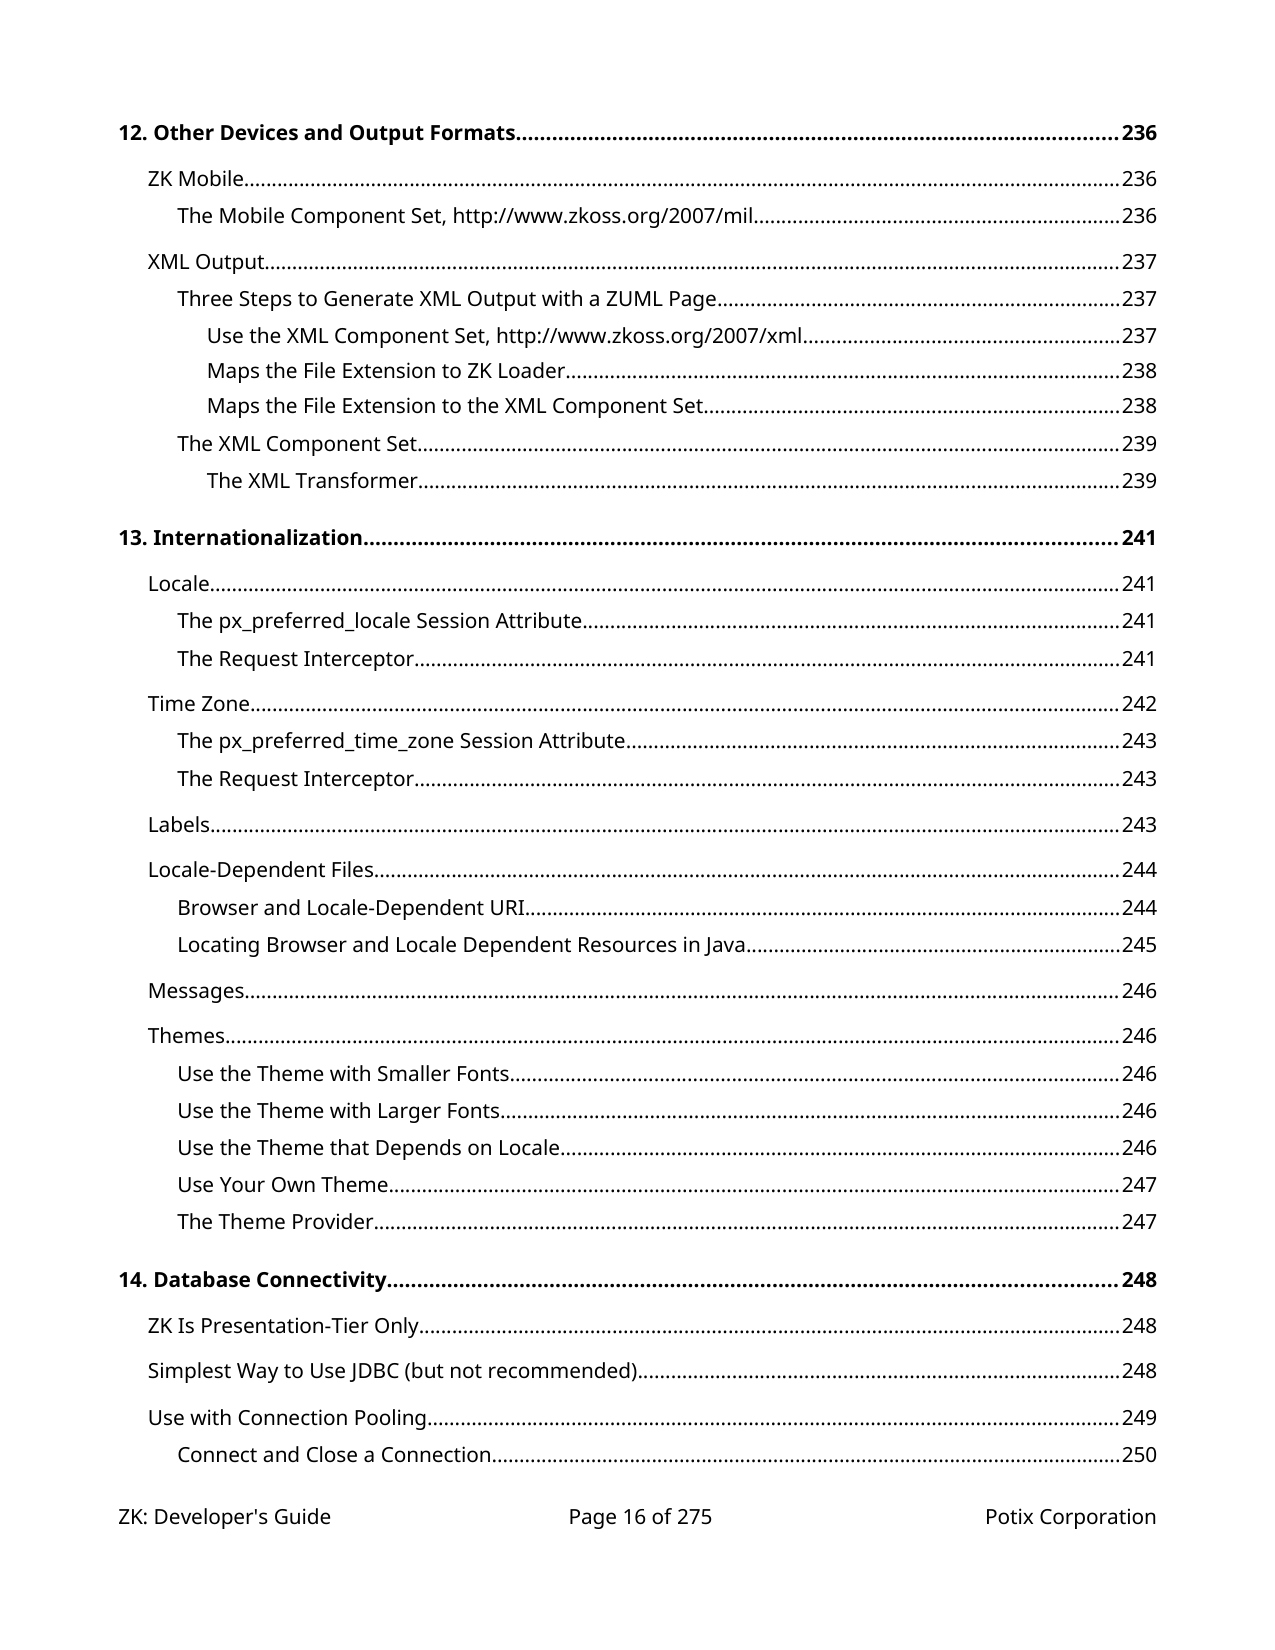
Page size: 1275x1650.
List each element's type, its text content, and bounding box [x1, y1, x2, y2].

text The px_preferred_locale Session Attribute 241 [177, 607, 1157, 635]
text The Theme Provider 247 [177, 1207, 1157, 1235]
text Browser and Locale-Dependent URI 244 [177, 893, 1157, 921]
text Messages 246 [148, 976, 1157, 1004]
text Locale-Dependent Files 244 [148, 856, 1157, 884]
text Labels 243 [148, 810, 1157, 838]
text 13. Internationalization 241 [118, 523, 1157, 552]
text 14. Database Connectivity 248 [118, 1265, 1157, 1293]
text Use with Connection Pooling 249 [148, 1403, 1157, 1431]
text The Mobile Component Set, http://www.zkoss.org/2007/mil 236 [177, 201, 1157, 229]
text XML Output 237 [148, 247, 1157, 275]
text Use the Theme with Smaller Fonts 246 [177, 1059, 1157, 1087]
text The Request Interceptor 241 [177, 644, 1157, 672]
text Use the XML Component Set, http://www.zkoss.org/2007/xml 237 [207, 321, 1157, 349]
text Time Zone 242 [148, 689, 1157, 718]
text Maps the File Extension to the XML Component Set 238 [207, 392, 1157, 420]
text Three Steps to Generate XML Output with a ZUML Page 237 [177, 284, 1157, 312]
text Connect and Close a Connection 250 [177, 1440, 1157, 1468]
text The XML Component Set 239 [177, 429, 1157, 457]
text The Request Interceptor 243 [177, 764, 1157, 792]
text Use the Theme with Larger Fonts 246 [177, 1096, 1157, 1124]
text The XML Transformer 239 [207, 466, 1157, 494]
text Use Your Own Theme 247 [177, 1170, 1157, 1198]
text Locating Browser and Locale Dependent Resources in Java 245 [177, 930, 1157, 958]
text Simplest Way to Use JDBC (but not recommended) 248 [148, 1357, 1157, 1385]
text The px_preferred_time_zone Session Attribute 243 [177, 727, 1157, 755]
text ZK Mobile 236 [148, 164, 1157, 192]
text Maps the File Extension to ZK Loader 238 [207, 356, 1157, 385]
text Themes 246 [148, 1022, 1157, 1050]
text Locale 241 [148, 569, 1157, 598]
text 12. Other Devices and Output Formats 236 [118, 118, 1157, 146]
text ZK Is Presentation-Tier Only 248 [148, 1311, 1157, 1339]
text Use the Theme that Depends on Locale 246 [177, 1133, 1157, 1161]
